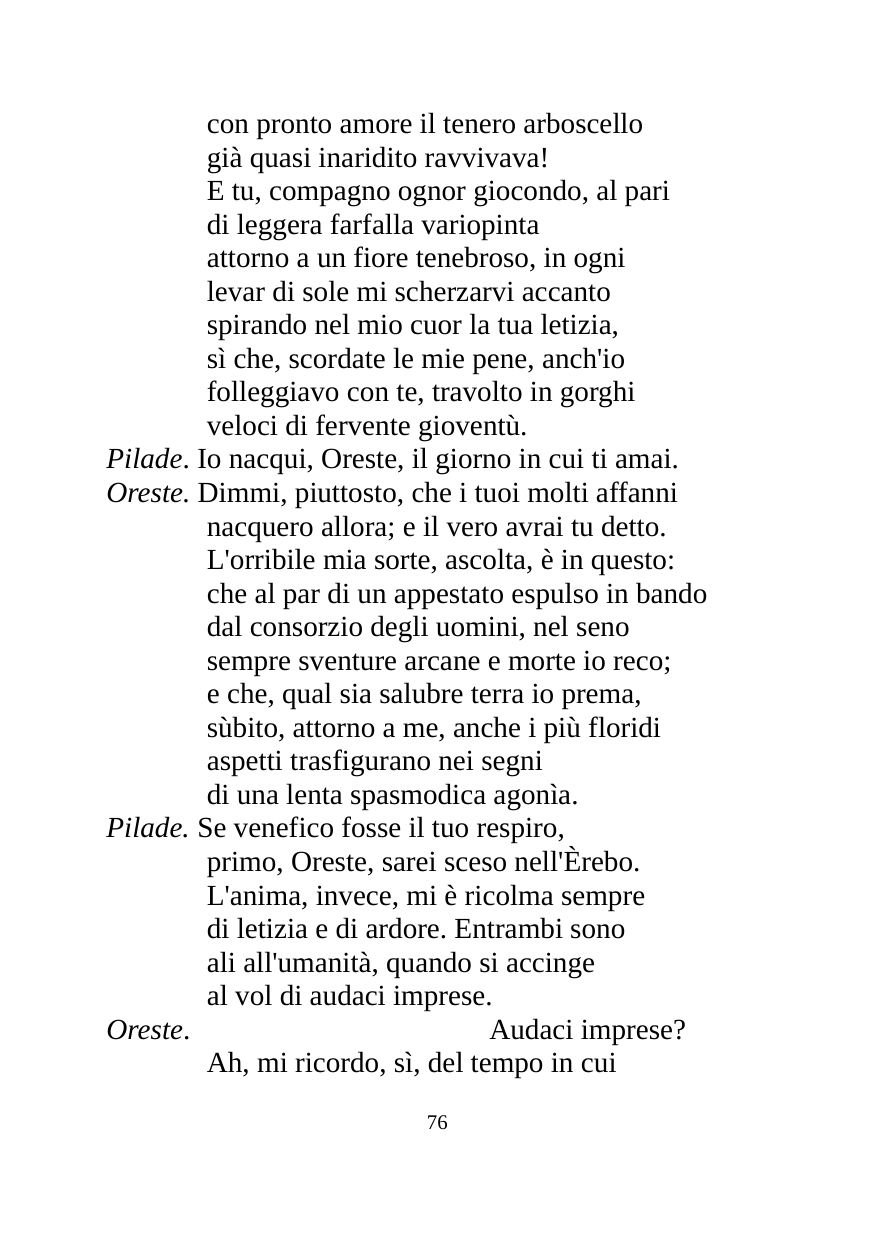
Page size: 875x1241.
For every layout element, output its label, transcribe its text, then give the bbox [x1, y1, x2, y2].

text Pilade. Io nacqui, Oreste, il giorno in cui ti amai. [106, 442, 768, 475]
text Oreste. Dimmi, piuttosto, che i tuoi molti affanni nacquero allora; e il vero avrai tu detto. L'orribile mia sorte, ascolta, è in questo: che al par di un appestato espulso in bando dal consorzio degli uomini, nel seno sempre sventure arcane e morte io reco; e che, qual sia salubre terra io prema, sùbito, attorno a me, anche i più floridi aspetti trasfigurano nei segni di una lenta spasmodica agonìa. [106, 475, 768, 811]
text Oreste. Audaci imprese? Ah, mi ricordo, sì, del tempo in cui [106, 1012, 768, 1079]
text Pilade. Se venefico fosse il tuo respiro, primo, Oreste, sarei sceso nell'Èrebo. L'anima, invece, mi è ricolma sempre di letizia e di ardore. Entrambi sono ali all'umanità, quando si accinge al vol di audaci imprese. [106, 811, 768, 1012]
text con pronto amore il tenero arboscello già quasi inaridito ravvivava! E tu, compagno ognor giocondo, al pari di leggera farfalla variopinta attorno a un fiore tenebroso, in ogni levar di sole mi scherzarvi accanto spirando nel mio cuor la tua letizia, sì che, scordate le mie pene, anch'io folleggiavo con te, travolto in gorghi veloci di fervente gioventù. [106, 106, 768, 442]
